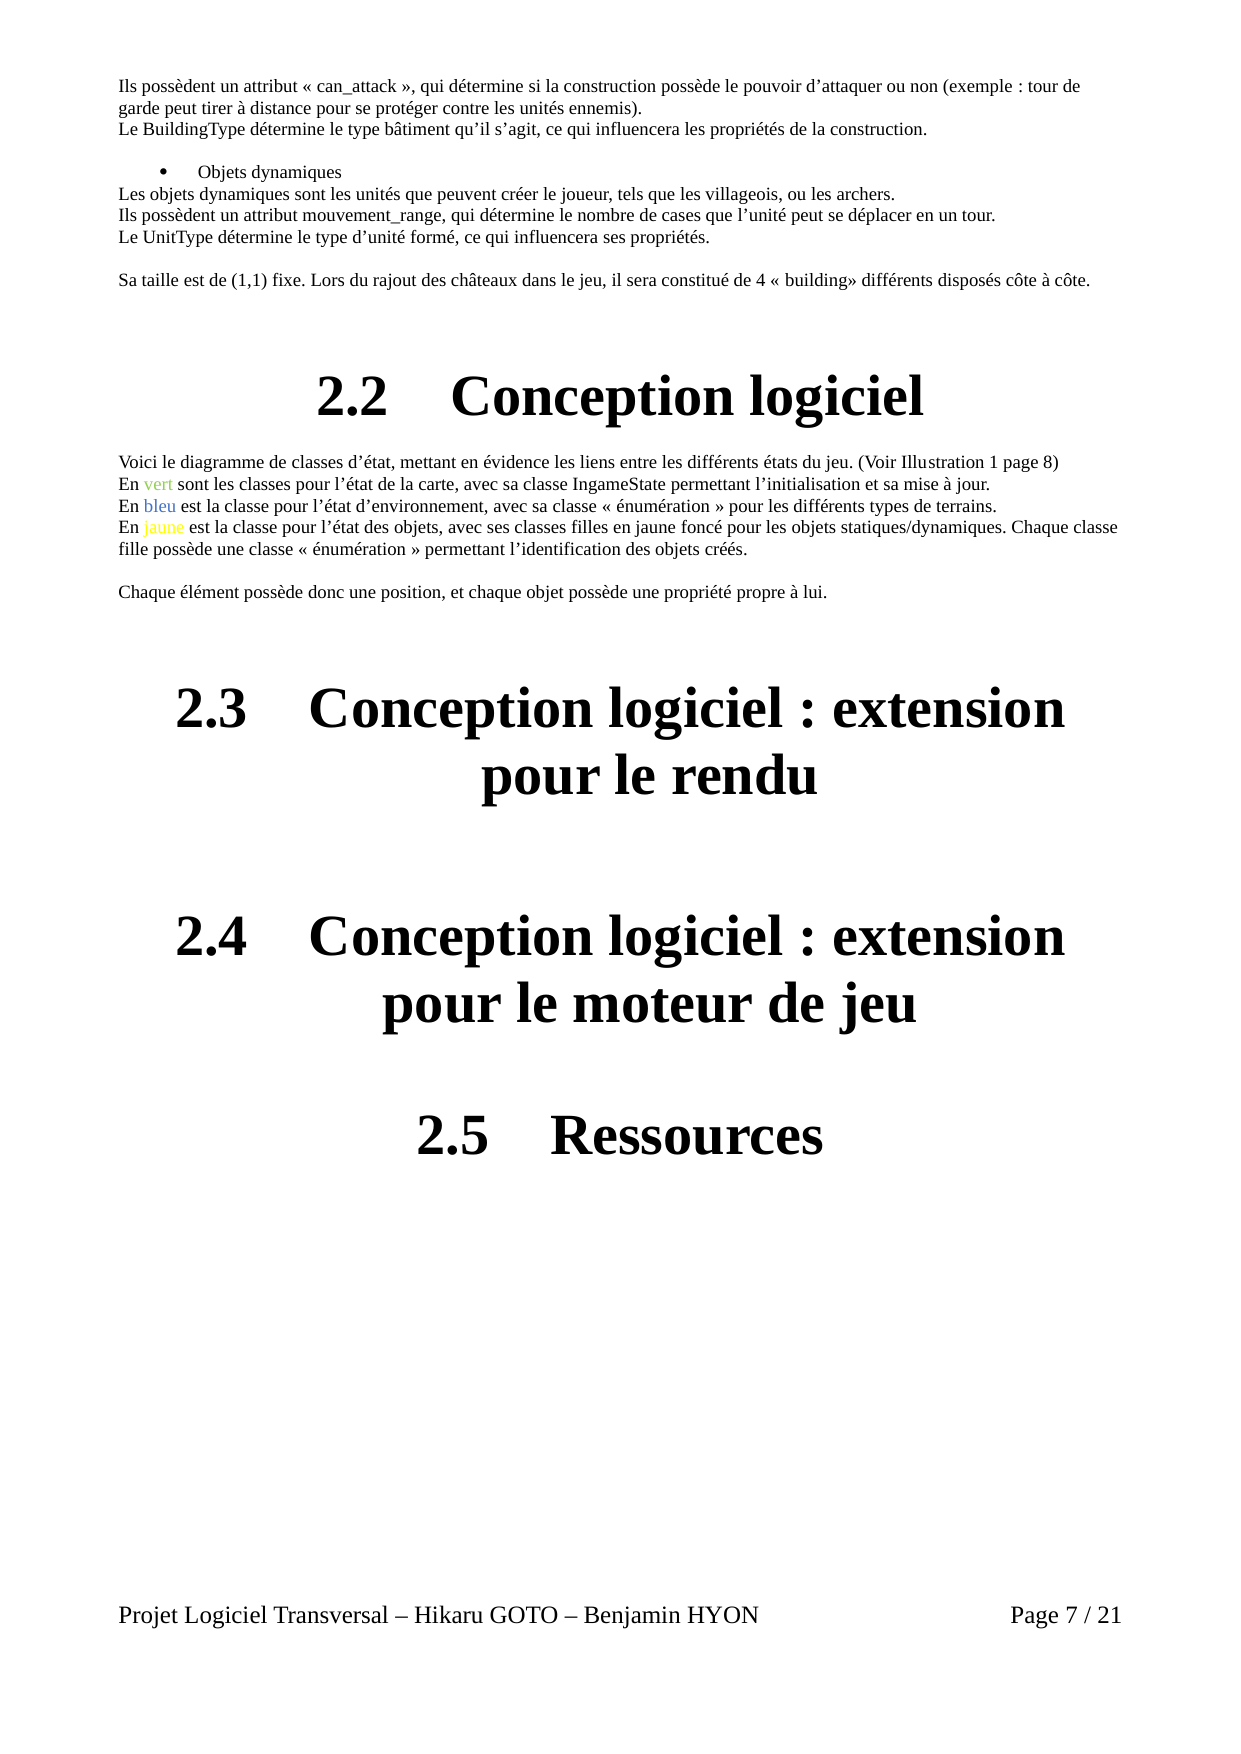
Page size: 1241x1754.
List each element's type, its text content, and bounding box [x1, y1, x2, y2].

text Ils possèdent un attribut « can_attack », qui détermine si la construction possède le pouvoir d’attaquer ou non (exemple : tour de garde peut tirer à distance pour se protéger contre les unités ennemis). [118, 75, 1122, 118]
text Le UnitType détermine le type d’unité formé, ce qui influencera ses propriétés. [118, 226, 1122, 247]
text Voici le diagramme de classes d’état, mettant en évidence les liens entre les différents états du jeu. (Voir Illustration 1 page 8) [118, 451, 1122, 473]
text En bleu est la classe pour l’état d’environnement, avec sa classe « énumération » pour les différents types de terrains. [118, 494, 1122, 516]
subtitle Conception logiciel : extension pour le moteur de jeu [118, 900, 1122, 1034]
text Ils possèdent un attribut mouvement_range, qui détermine le nombre de cases que l’unité peut se déplacer en un tour. [118, 204, 1122, 226]
text Chaque élément possède donc une position, et chaque objet possède une propriété propre à lui. [118, 581, 1122, 602]
text Le BuildingType détermine le type bâtiment qu’il s’agit, ce qui influencera les propriétés de la construction. [118, 118, 1122, 140]
subtitle Conception logiciel : extension pour le rendu [118, 672, 1122, 807]
subtitle Ressources [118, 1099, 1122, 1167]
subtitle Conception logiciel [118, 361, 1122, 428]
text Les objets dynamiques sont les unités que peuvent créer le joueur, tels que les villageois, ou les archers. [118, 183, 1122, 204]
list Objets dynamiques [160, 161, 1122, 183]
text En vert sont les classes pour l’état de la carte, avec sa classe IngameState permettant l’initialisation et sa mise à jour. [118, 473, 1122, 494]
text En jaune est la classe pour l’état des objets, avec ses classes filles en jaune foncé pour les objets statiques/dynamiques. Chaque classe fille possède une classe « énumération » permettant l’identification des objets créés. [118, 516, 1122, 559]
text Sa taille est de (1,1) fixe. Lors du rajout des châteaux dans le jeu, il sera constitué de 4 « building» différents disposés côte à côte. [118, 269, 1122, 291]
